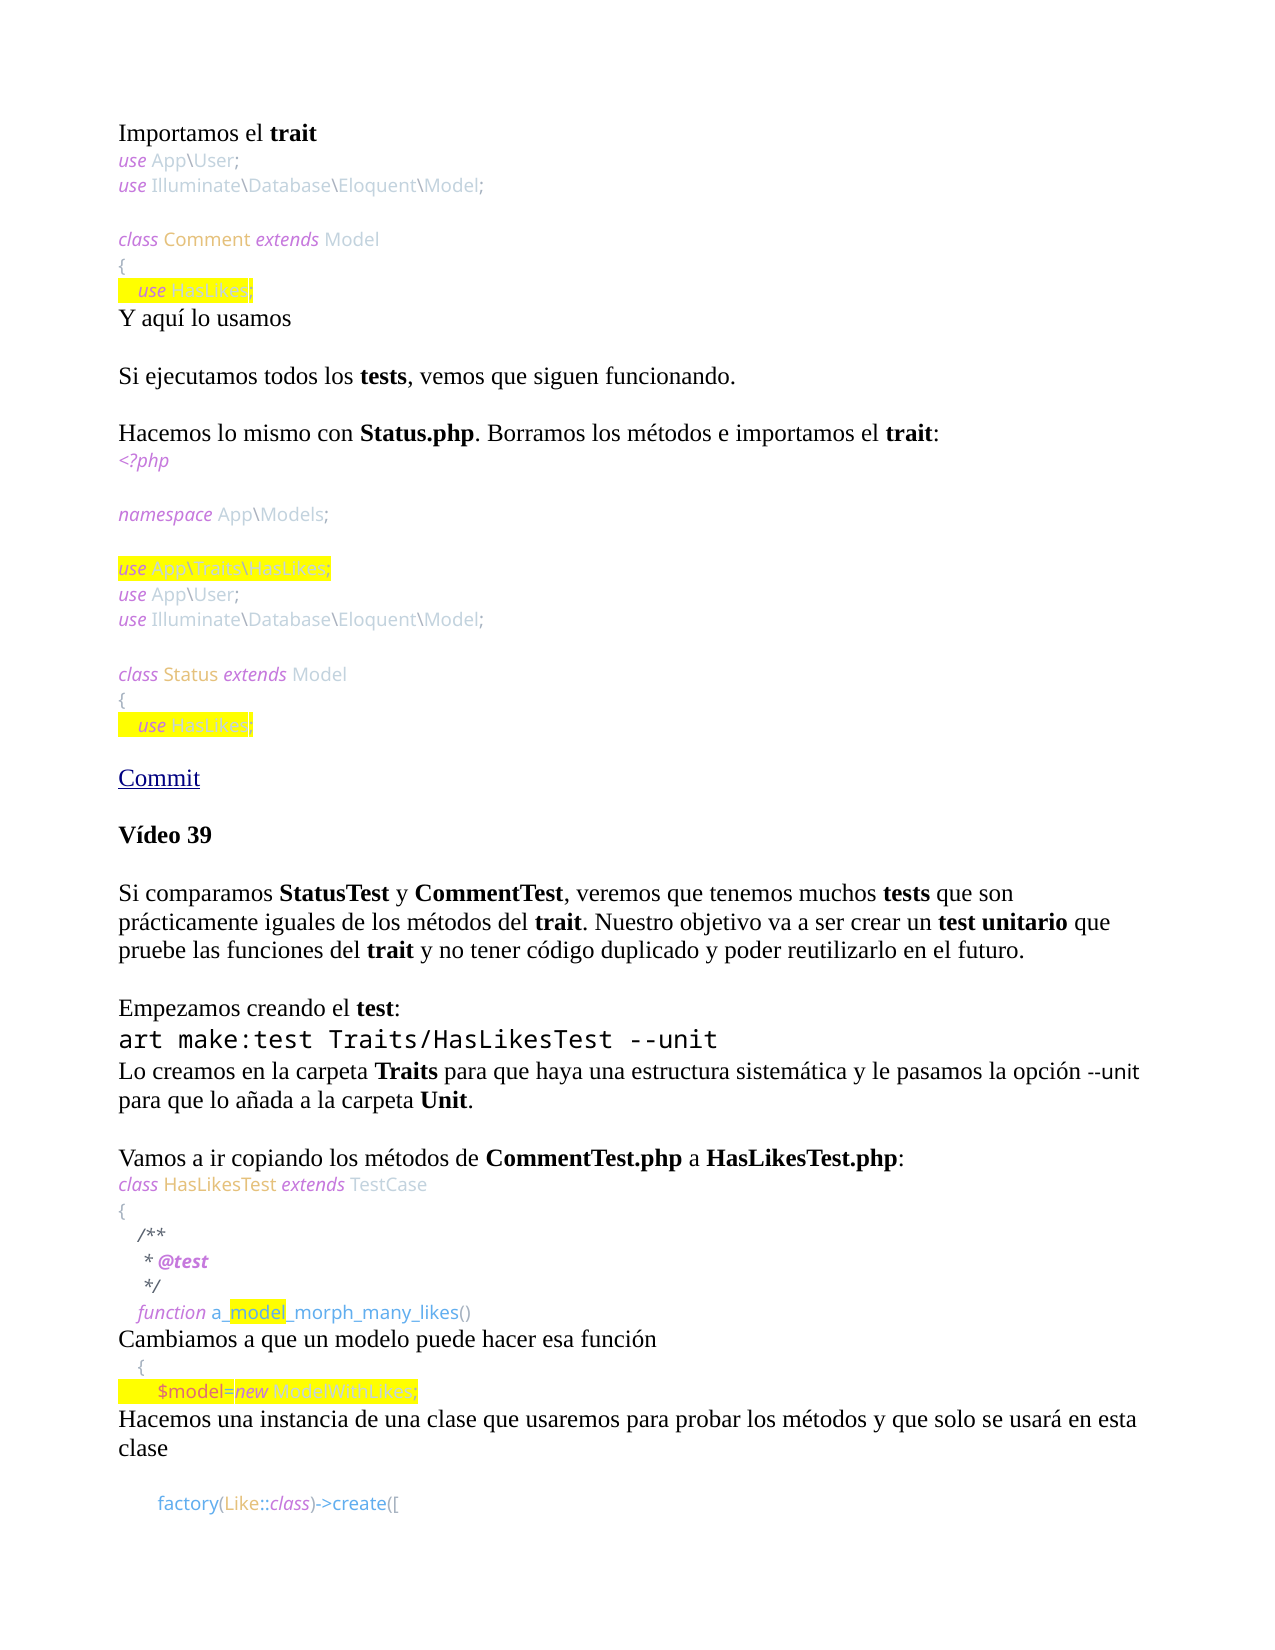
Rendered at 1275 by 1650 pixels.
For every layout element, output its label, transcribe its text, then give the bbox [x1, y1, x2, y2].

text Vídeo 39 [118, 820, 1157, 849]
text Hacemos una instancia de una clase que usaremos para probar los métodos y que solo se usará en esta clase factory(Like::class)->create([ [118, 1404, 1157, 1516]
text Hacemos lo mismo con Status.php. Borramos los métodos e importamos el trait: [118, 418, 1157, 447]
text <?php namespace App\Models; use App\Traits\HasLikes; use App\User; use Illuminate\Database\Eloquent\Model; class Status extends Model { use HasLikes; [118, 447, 1157, 763]
text art make:test Traits/HasLikesTest --unit Lo creamos en la carpeta Traits para que haya una estructura sistemática y le pasamos la opción --unit para que lo añada a la carpeta Unit. [118, 1022, 1157, 1114]
text Si comparamos StatusTest y CommentTest, veremos que tenemos muchos tests que son prácticamente iguales de los métodos del trait. Nuestro objetivo va a ser crear un test unitario que pruebe las funciones del trait y no tener código duplicado y poder reutilizarlo en el futuro. [118, 878, 1157, 964]
text Cambiamos a que un modelo puede hacer esa función { $model=new ModelWithLikes; [118, 1324, 1157, 1404]
text Empezamos creando el test: [118, 993, 1157, 1022]
text Commit [118, 763, 1157, 792]
text class HasLikesTest extends TestCase { /** * @test */ function a_model_morph_many_likes() [118, 1171, 1157, 1324]
text Vamos a ir copiando los métodos de CommentTest.php a HasLikesTest.php: [118, 1143, 1157, 1171]
text Importamos el trait use App\User; use Illuminate\Database\Eloquent\Model; class Comment extends Model { use HasLikes; Y aquí lo usamos [118, 118, 1157, 332]
text Si ejecutamos todos los tests, vemos que siguen funcionando. [118, 361, 1157, 389]
